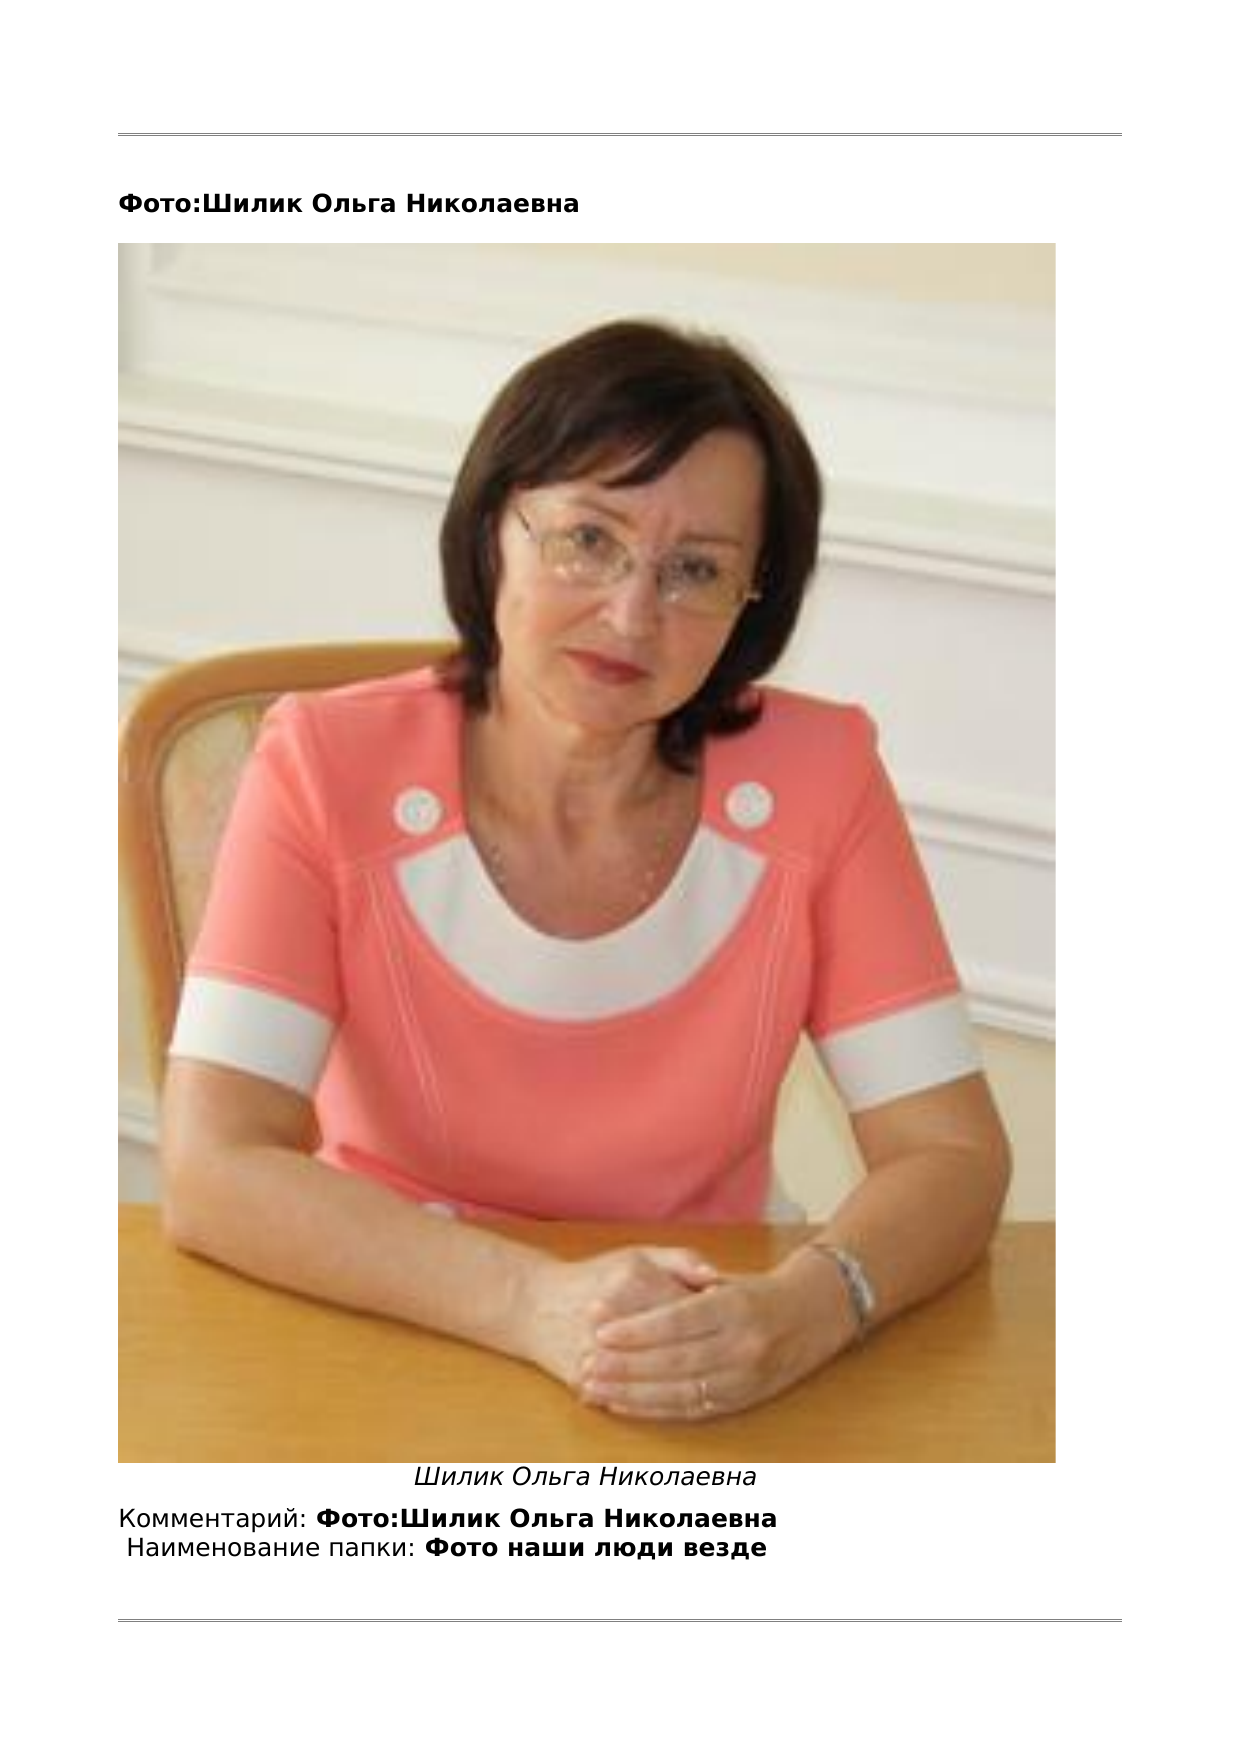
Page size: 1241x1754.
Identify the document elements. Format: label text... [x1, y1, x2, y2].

text Комментарий: Фото:Шилик Ольга Николаевна Наименование папки: Фото наши люди везде [118, 1504, 1122, 1592]
subtitle Фото:Шилик Ольга Николаевна [118, 189, 1122, 219]
text Шилик Ольга Николаевна [118, 1463, 1056, 1492]
picture [118, 243, 1056, 1463]
